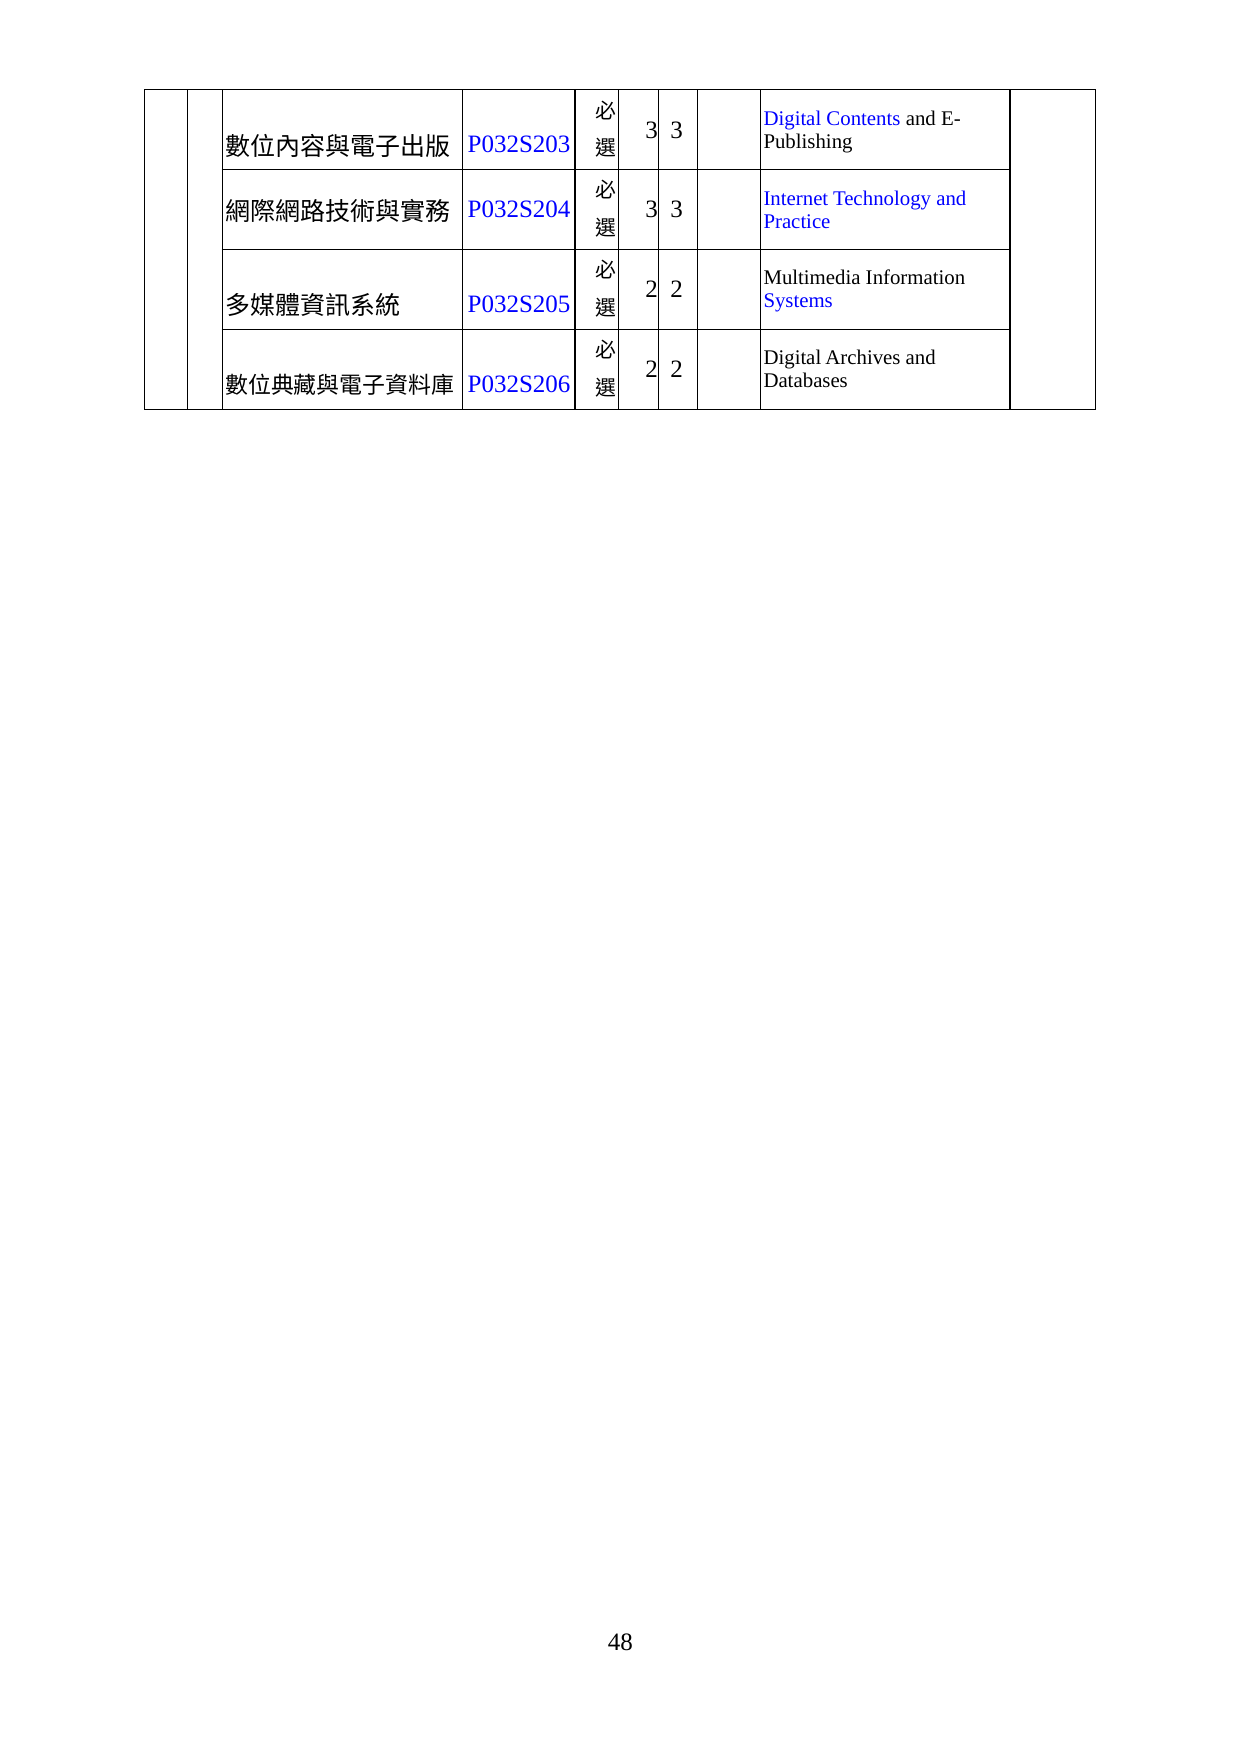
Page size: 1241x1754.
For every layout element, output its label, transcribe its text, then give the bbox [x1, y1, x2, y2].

table_cell 必選 [576, 170, 618, 249]
table_cell 2 [619, 330, 658, 408]
table_cell 必選 [576, 330, 618, 408]
table_cell P032S205 [463, 250, 574, 329]
table_cell P032S206 [463, 330, 574, 408]
table_cell 2 [659, 330, 697, 408]
table_cell 3 [619, 170, 658, 249]
table_cell 必選 [576, 250, 618, 329]
table_cell Internet Technology and Practice [761, 170, 1009, 249]
table_cell 選修課程 [145, 90, 187, 408]
table_cell 網際網路技術與實務 [223, 170, 462, 249]
table_cell [698, 170, 760, 249]
table_cell 數位典藏與電子資料庫 [223, 330, 462, 408]
table_cell 必選 [576, 90, 618, 169]
table_cell [698, 330, 760, 408]
table_cell 3 [619, 90, 658, 169]
table_cell 3 [659, 170, 697, 249]
table_cell Digital Contents and E-Publishing [761, 90, 1009, 169]
table_cell Multimedia Information Systems [761, 250, 1009, 329]
table_cell 2 [659, 250, 697, 329]
table_cell 3 [659, 90, 697, 169]
table_cell [1011, 90, 1095, 408]
table_cell 十學分 [188, 90, 222, 408]
table_cell [698, 90, 760, 169]
table_cell [698, 250, 760, 329]
table_cell Digital Archives and Databases [761, 330, 1009, 408]
table_cell 數位內容與電子出版 [223, 90, 462, 169]
table_cell P032S203 [463, 90, 574, 169]
table_cell P032S204 [463, 170, 574, 249]
table_cell 2 [619, 250, 658, 329]
table_cell 多媒體資訊系統 [223, 250, 462, 329]
